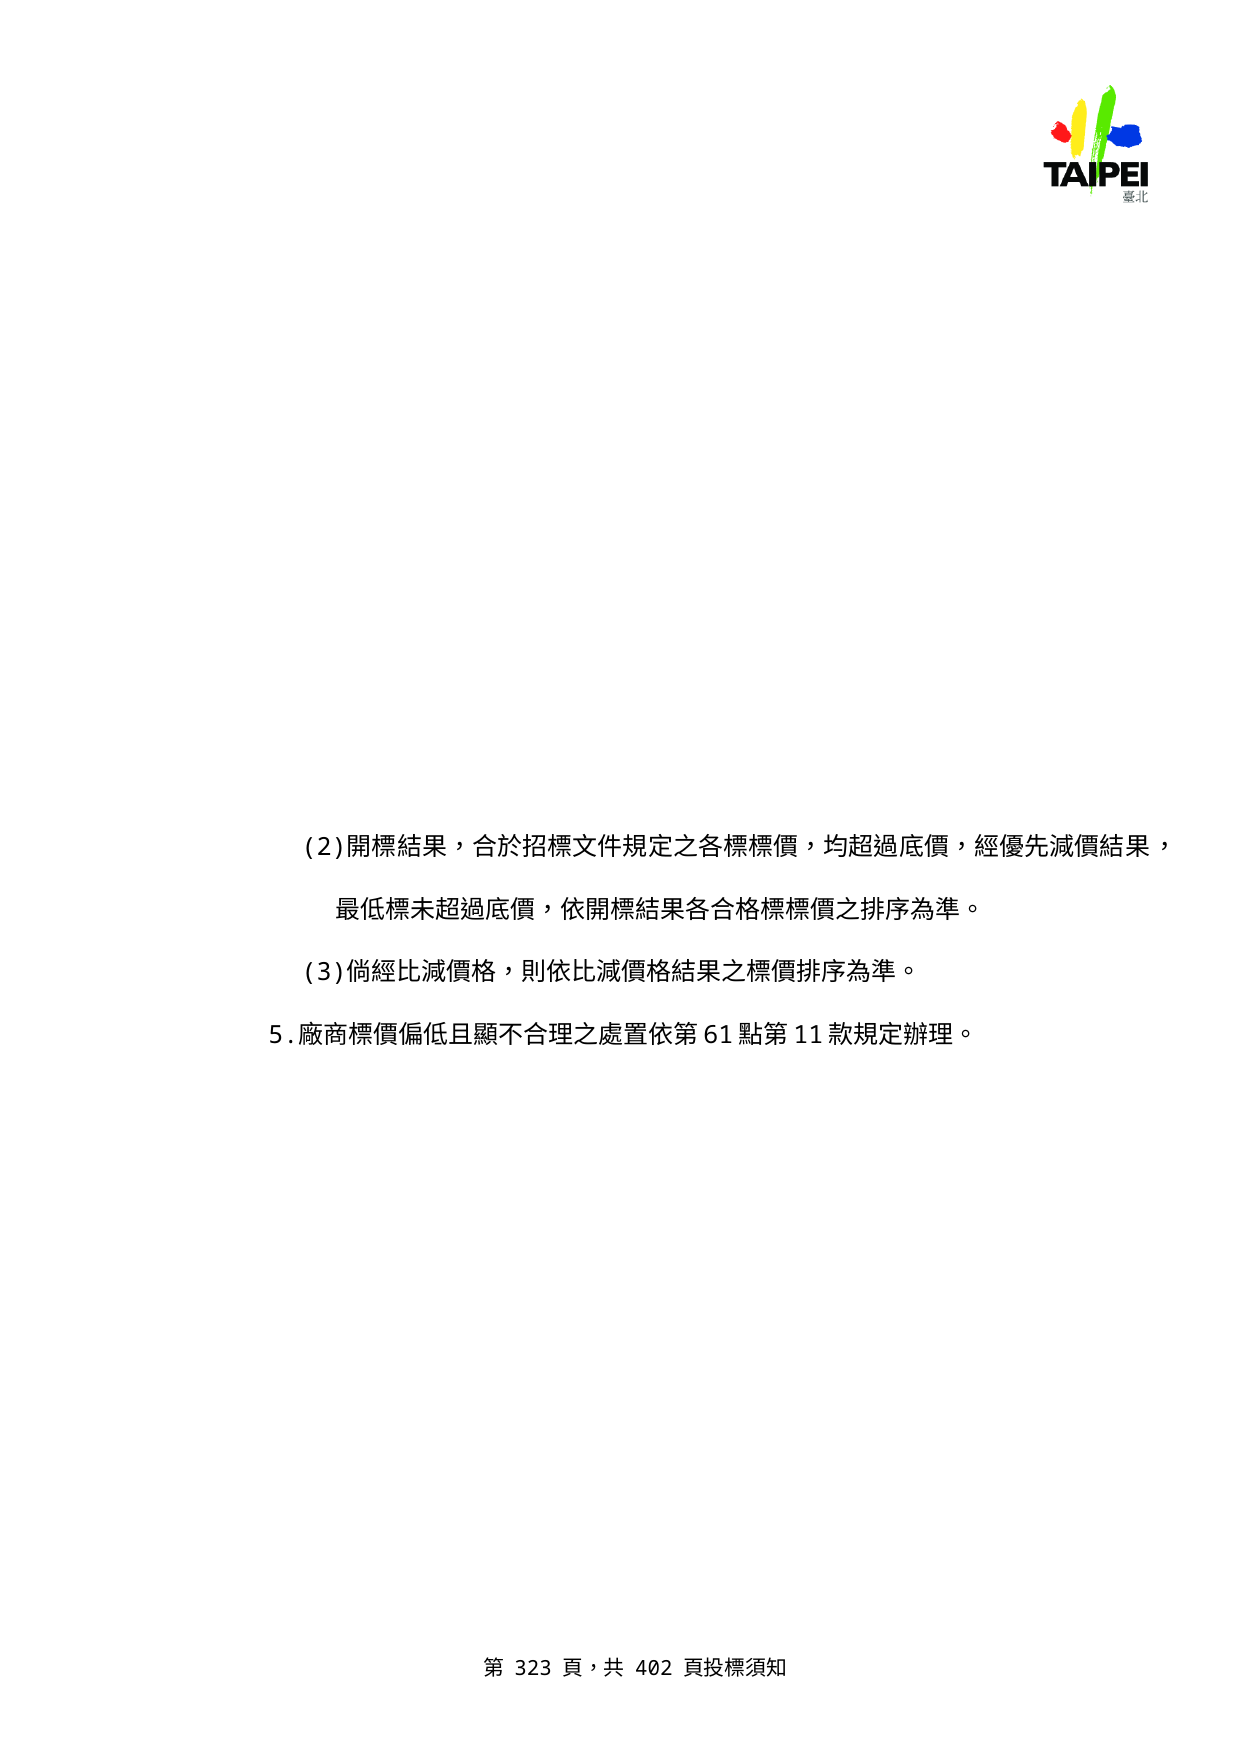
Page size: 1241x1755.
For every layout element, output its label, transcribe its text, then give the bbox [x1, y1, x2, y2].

text 5.廠商標價偏低且顯不合理之處置依第61點第11款規定辦理。 [268, 991, 1152, 1053]
text (3)倘經比減價格，則依比減價格結果之標價排序為準。 [301, 928, 1152, 991]
text (2)開標結果，合於招標文件規定之各標標價，均超過底價，經優先減價結果，最低標未超過底價，依開標結果各合格標標價之排序為準。 [301, 803, 1152, 928]
